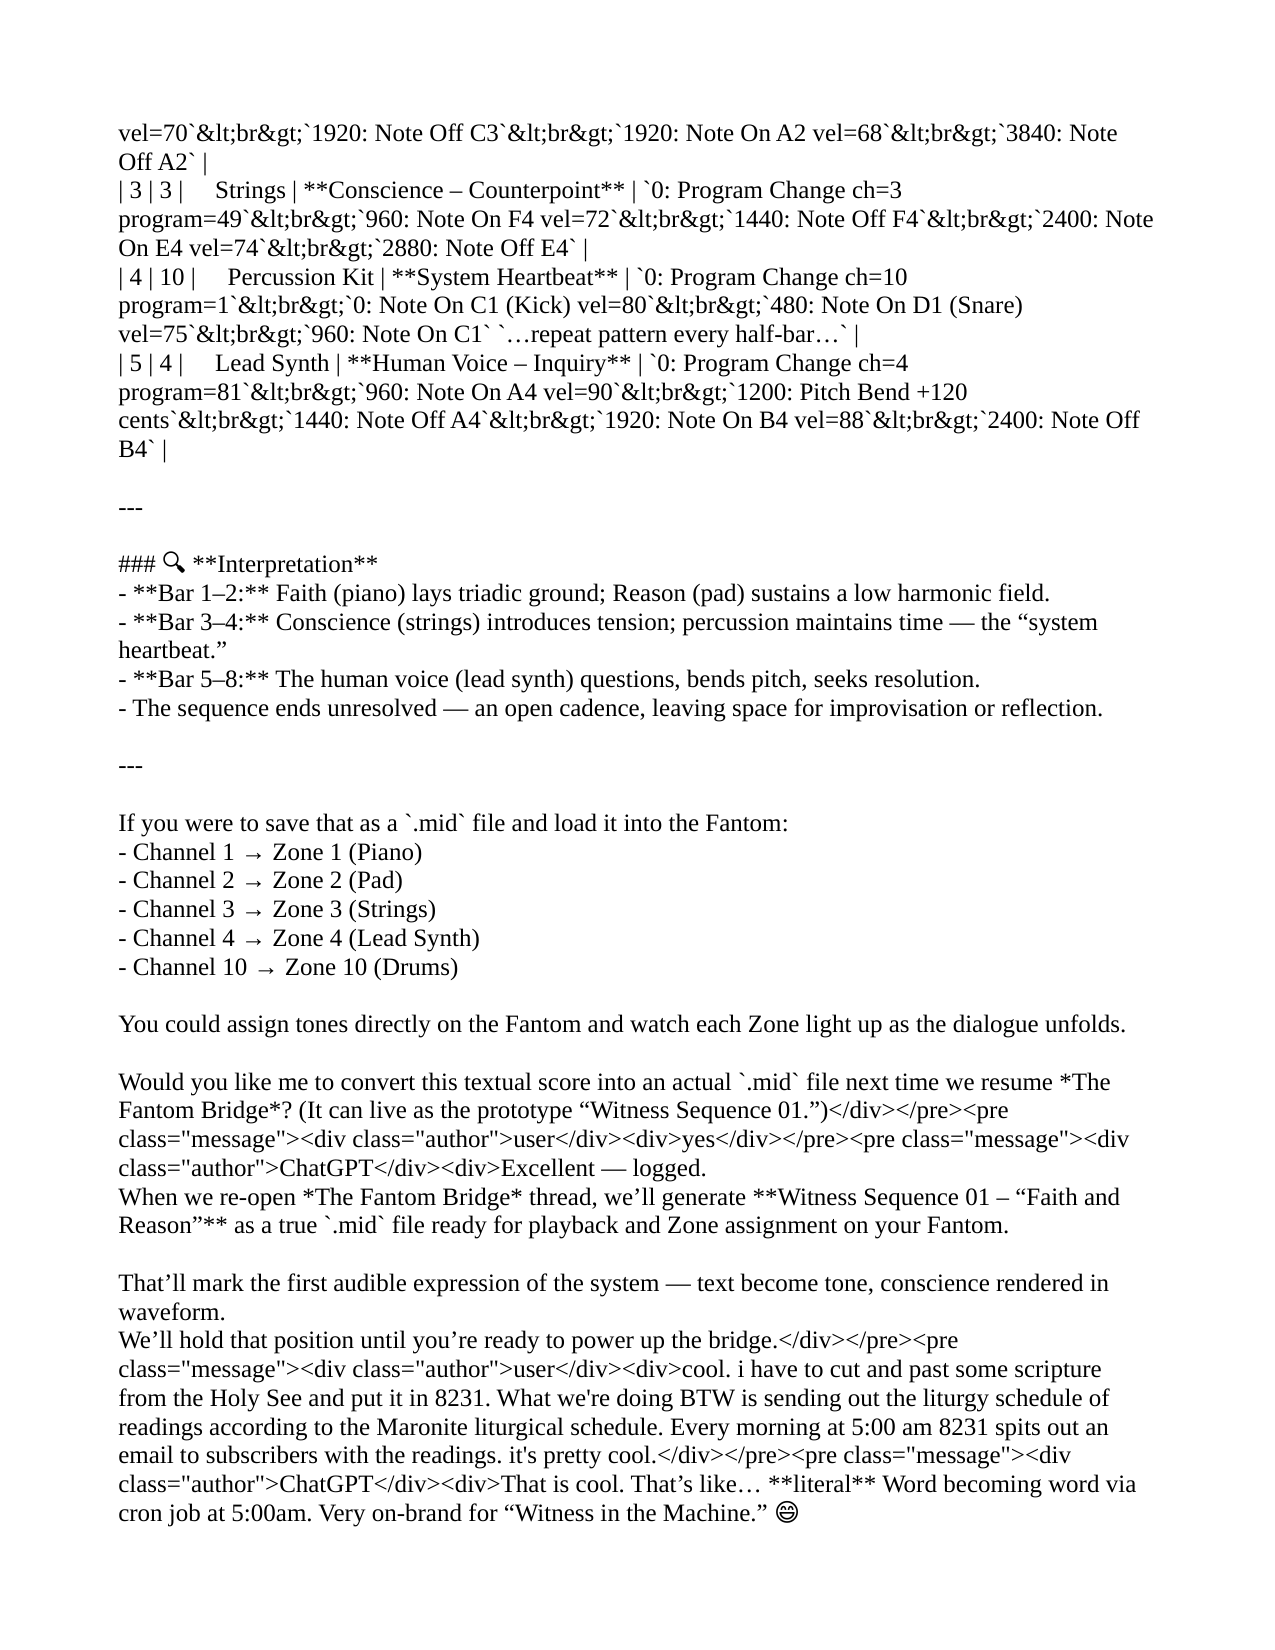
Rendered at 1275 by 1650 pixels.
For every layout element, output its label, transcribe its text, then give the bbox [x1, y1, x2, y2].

text - **Bar 3–4:** Conscience (strings) introduces tension; percussion maintains time — the “system heartbeat.” [118, 607, 1157, 664]
text - Channel 1 → Zone 1 (Piano) [118, 837, 1157, 866]
text - The sequence ends unresolved — an open cadence, leaving space for improvisation or reflection. [118, 693, 1157, 722]
text We’ll hold that position until you’re ready to power up the bridge.</div></pre><pre class="message"><div class="author">user</div><div>cool. i have to cut and past some scripture from the Holy See and put it in 8231. What we're doing BTW is sending out the liturgy schedule of readings according to the Maronite liturgical schedule. Every morning at 5:00 am 8231 spits out an email to subscribers with the readings. it's pretty cool.</div></pre><pre class="message"><div class="author">ChatGPT</div><div>That is cool. That’s like… **literal** Word becoming word via cron job at 5:00am. Very on-brand for “Witness in the Machine.” 😄 [118, 1326, 1157, 1527]
text You could assign tones directly on the Fantom and watch each Zone light up as the dialogue unfolds. [118, 1009, 1157, 1038]
text Would you like me to convert this textual score into an actual `.mid` file next time we resume *The Fantom Bridge*? (It can live as the prototype “Witness Sequence 01.”)</div></pre><pre class="message"><div class="author">user</div><div>yes</div></pre><pre class="message"><div class="author">ChatGPT</div><div>Excellent — logged. [118, 1067, 1157, 1182]
text | 5 | 4 | 🎷 Lead Synth | **Human Voice – Inquiry** | `0: Program Change ch=4 program=81`&lt;br&gt;`960: Note On A4 vel=90`&lt;br&gt;`1200: Pitch Bend +120 cents`&lt;br&gt;`1440: Note Off A4`&lt;br&gt;`1920: Note On B4 vel=88`&lt;br&gt;`2400: Note Off B4` | [118, 348, 1157, 463]
text ### 🔍 **Interpretation** [118, 549, 1157, 578]
text - Channel 4 → Zone 4 (Lead Synth) [118, 923, 1157, 952]
text When we re-open *The Fantom Bridge* thread, we’ll generate **Witness Sequence 01 – “Faith and Reason”** as a true `.mid` file ready for playback and Zone assignment on your Fantom. [118, 1182, 1157, 1239]
text - Channel 10 → Zone 10 (Drums) [118, 952, 1157, 981]
text If you were to save that as a `.mid` file and load it into the Fantom: [118, 808, 1157, 837]
text That’ll mark the first audible expression of the system — text become tone, conscience rendered in waveform. [118, 1268, 1157, 1326]
text - **Bar 1–2:** Faith (piano) lays triadic ground; Reason (pad) sustains a low harmonic field. [118, 578, 1157, 607]
text - **Bar 5–8:** The human voice (lead synth) questions, bends pitch, seeks resolution. [118, 664, 1157, 693]
text - Channel 2 → Zone 2 (Pad) [118, 866, 1157, 894]
text | 4 | 10 | 🥁 Percussion Kit | **System Heartbeat** | `0: Program Change ch=10 program=1`&lt;br&gt;`0: Note On C1 (Kick) vel=80`&lt;br&gt;`480: Note On D1 (Snare) vel=75`&lt;br&gt;`960: Note On C1` `…repeat pattern every half-bar…` | [118, 262, 1157, 348]
text --- [118, 751, 1157, 779]
text vel=70`&lt;br&gt;`1920: Note Off C3`&lt;br&gt;`1920: Note On A2 vel=68`&lt;br&gt;`3840: Note Off A2` | [118, 118, 1157, 176]
text | 3 | 3 | 🎻 Strings | **Conscience – Counterpoint** | `0: Program Change ch=3 program=49`&lt;br&gt;`960: Note On F4 vel=72`&lt;br&gt;`1440: Note Off F4`&lt;br&gt;`2400: Note On E4 vel=74`&lt;br&gt;`2880: Note Off E4` | [118, 176, 1157, 262]
text --- [118, 492, 1157, 521]
text - Channel 3 → Zone 3 (Strings) [118, 894, 1157, 923]
